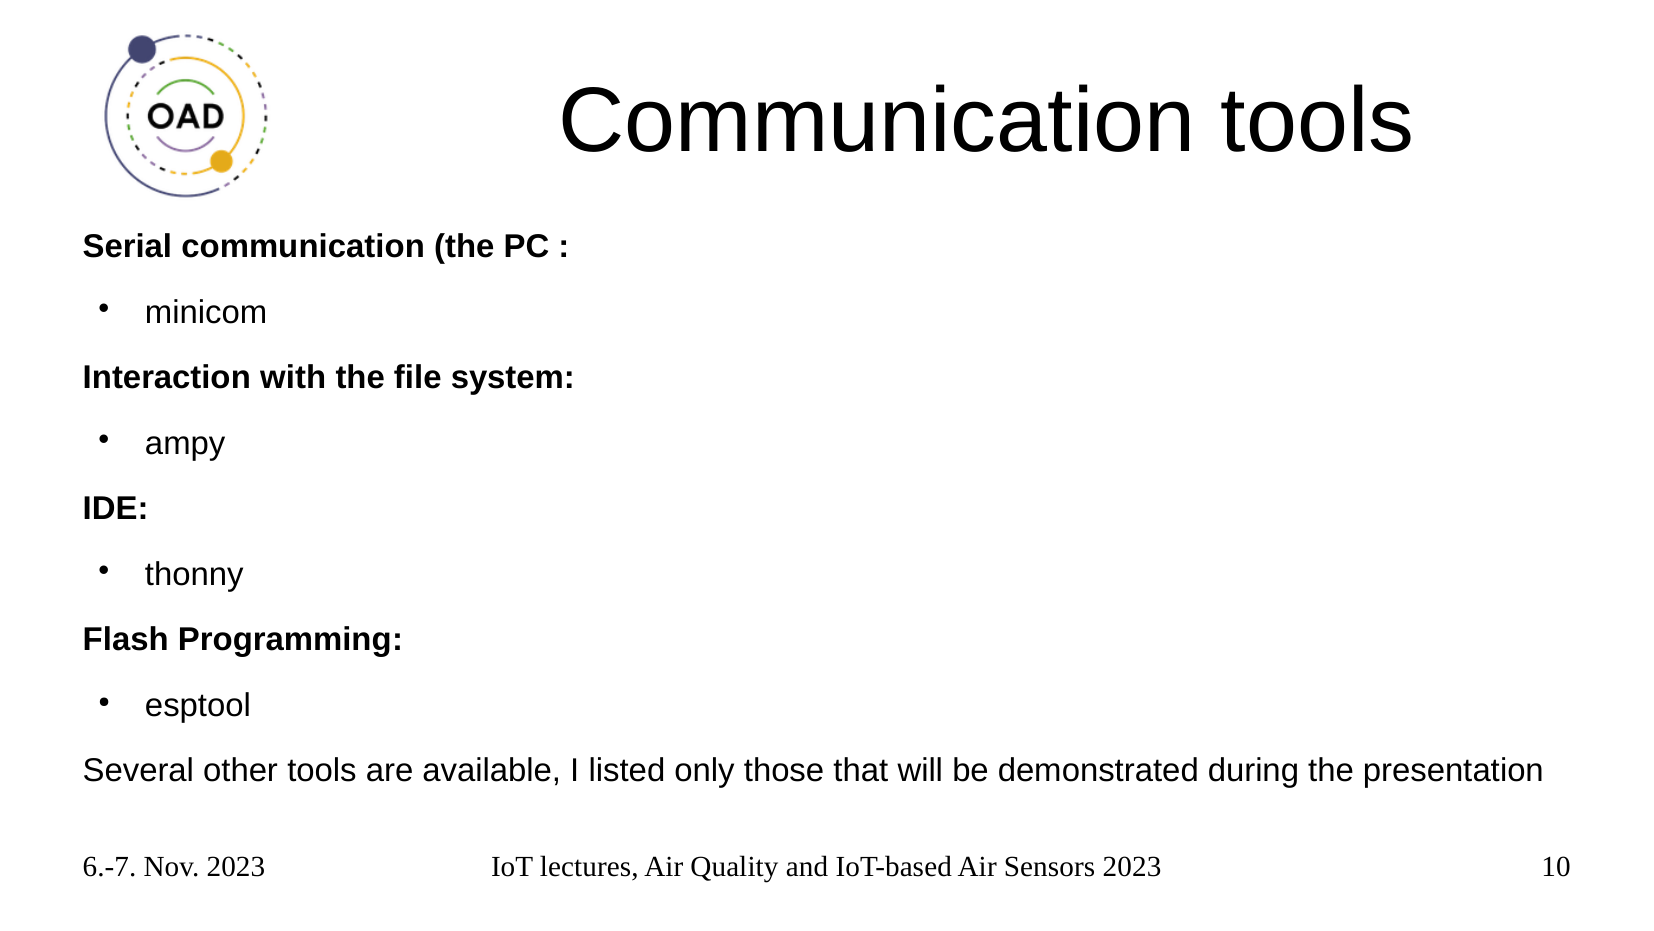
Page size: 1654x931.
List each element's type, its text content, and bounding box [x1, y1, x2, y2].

list Serial communication (the PC : minicom Interaction with the file system: ampy IDE: thonny Flash Programming: esptool Several other tools are available, I listed only those that will be demonstrated during the presentation [82, 225, 1571, 827]
title Communication tools [403, 37, 1571, 193]
picture [64, 20, 302, 218]
